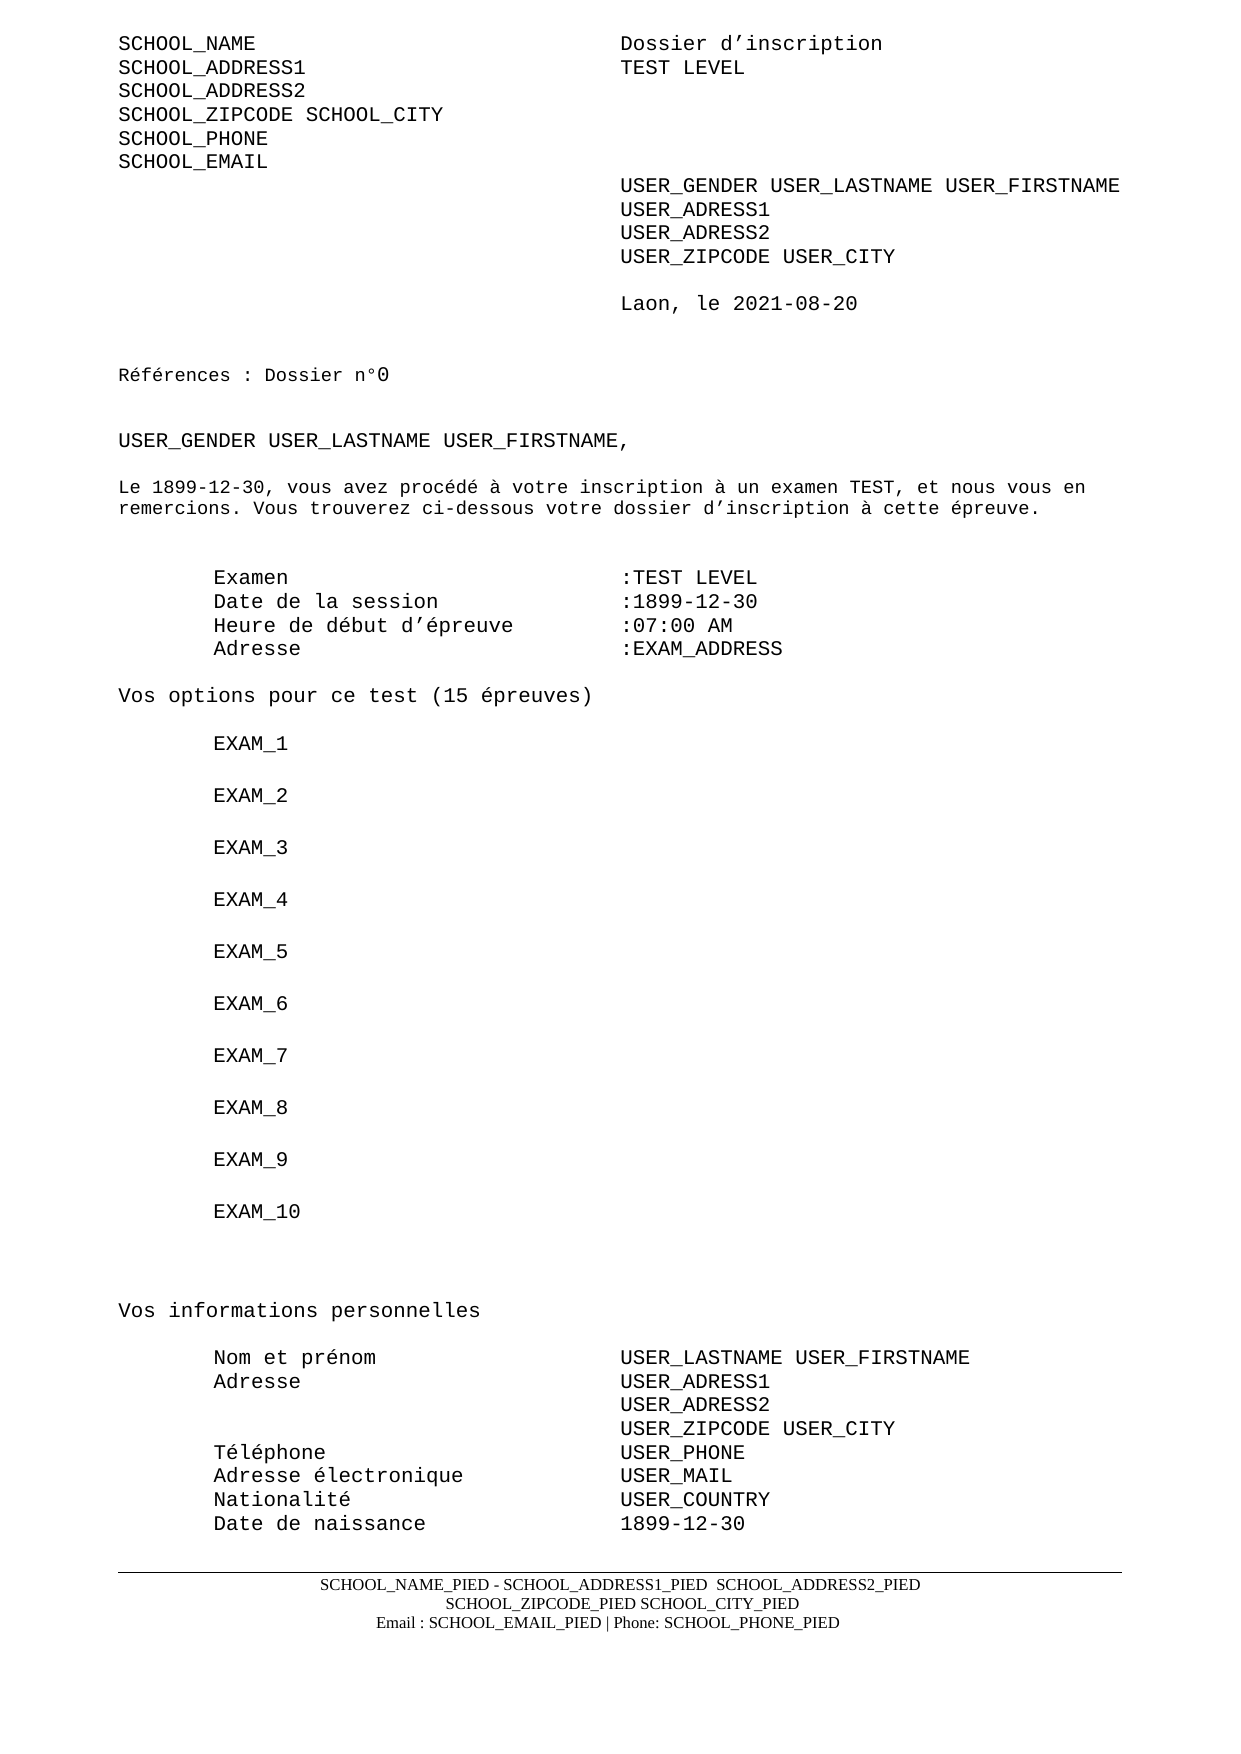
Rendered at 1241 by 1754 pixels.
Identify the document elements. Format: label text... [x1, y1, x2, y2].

table_header [1027, 1045, 1122, 1068]
table_header Nom et prénom [213, 1347, 620, 1371]
table_header [1027, 837, 1122, 860]
text Vos informations personnelles [118, 1300, 1122, 1323]
table_cell :07:00 AM [620, 615, 1027, 638]
text Vos options pour ce test (15 épreuves) [118, 686, 1122, 709]
table_header [1027, 1347, 1122, 1371]
table_header EXAM_5 [213, 941, 803, 964]
table_header [803, 1097, 1027, 1120]
table_cell USER_ADRESS1 USER_ADRESS2 USER_ZIPCODE USER_CITY [620, 1371, 1027, 1442]
text USER_GENDER USER_LASTNAME USER_FIRSTNAME, [118, 430, 1122, 454]
table_header [1027, 993, 1122, 1016]
table_header USER_LASTNAME USER_FIRSTNAME [620, 1347, 1027, 1371]
table_cell 1899-12-30 [620, 1513, 1027, 1536]
table_header EXAM_2 [213, 785, 803, 808]
table_cell [1027, 1371, 1122, 1442]
table_header [803, 1201, 1027, 1224]
table_header Dossier d’inscription TEST LEVEL [620, 33, 1122, 175]
table_header EXAM_1 [213, 733, 803, 756]
table_cell [1027, 1513, 1122, 1536]
table_cell [1027, 591, 1122, 614]
table_header [803, 941, 1027, 964]
table_header [803, 1045, 1027, 1068]
table_header EXAM_6 [213, 993, 803, 1016]
table_cell Nationalité [213, 1489, 620, 1513]
table_header [1027, 733, 1122, 756]
table_cell [1027, 1442, 1122, 1465]
table_header [803, 733, 1027, 756]
table_cell [118, 175, 620, 317]
table_cell :1899-12-30 [620, 591, 1027, 614]
text Références : Dossier n°0 [118, 364, 1122, 388]
table_header [118, 941, 213, 964]
table_header EXAM_3 [213, 837, 803, 860]
table_cell USER_COUNTRY [620, 1489, 1027, 1513]
table_header [803, 993, 1027, 1016]
table_header [1027, 1201, 1122, 1224]
table_header EXAM_7 [213, 1045, 803, 1068]
table_header [118, 1045, 213, 1068]
table_header [118, 785, 213, 808]
table_header Examen [213, 567, 620, 591]
table_header SCHOOL_NAME SCHOOL_ADDRESS1 SCHOOL_ADDRESS2 SCHOOL_ZIPCODE SCHOOL_CITY SCHOOL_PHONE SCHOOL_EMAIL [118, 33, 620, 175]
table_cell [118, 1489, 213, 1513]
text Le 1899-12-30, vous avez procédé à votre inscription à un examen TEST, et nous vous en remercions. Vous trouverez ci-dessous votre dossier d’inscription à cette épreuve. [118, 477, 1122, 520]
table_cell USER_GENDER USER_LASTNAME USER_FIRSTNAME USER_ADRESS1 USER_ADRESS2 USER_ZIPCODE USER_CITY Laon, le 2021-08-20 [620, 175, 1122, 317]
table_header [1027, 889, 1122, 912]
table_cell Heure de début d’épreuve [213, 615, 620, 638]
table_header EXAM_4 [213, 889, 803, 912]
table_header EXAM_8 [213, 1097, 803, 1120]
table_cell Téléphone [213, 1442, 620, 1465]
table_cell [118, 1371, 213, 1442]
table_cell USER_MAIL [620, 1465, 1027, 1489]
table_header [118, 993, 213, 1016]
table_header [118, 1149, 213, 1172]
table_cell Adresse électronique [213, 1465, 620, 1489]
table_header [1027, 785, 1122, 808]
table_cell Adresse [213, 638, 620, 662]
table_header EXAM_10 [213, 1201, 803, 1224]
table_cell :EXAM_ADDRESS [620, 638, 1027, 662]
table_header :TEST LEVEL [620, 567, 1027, 591]
table_header [118, 1201, 213, 1224]
table_cell USER_PHONE [620, 1442, 1027, 1465]
table_header [803, 785, 1027, 808]
table_cell Adresse [213, 1371, 620, 1442]
table_cell [118, 591, 213, 614]
table_cell [118, 638, 213, 662]
table_cell [1027, 1465, 1122, 1489]
table_header [118, 567, 213, 591]
table_header [118, 1347, 213, 1371]
table_header [803, 837, 1027, 860]
table_cell Date de la session [213, 591, 620, 614]
table_cell [118, 615, 213, 638]
table_header [118, 733, 213, 756]
table_cell [1027, 638, 1122, 662]
table_header [118, 837, 213, 860]
table_header EXAM_9 [213, 1149, 803, 1172]
table_cell [118, 1513, 213, 1536]
table_header [1027, 567, 1122, 591]
table_header [1027, 941, 1122, 964]
table_header [118, 1097, 213, 1120]
table_header [803, 1149, 1027, 1172]
table_cell Date de naissance [213, 1513, 620, 1536]
table_header [118, 889, 213, 912]
table_header [1027, 1097, 1122, 1120]
table_cell [1027, 1489, 1122, 1513]
table_cell [118, 1442, 213, 1465]
table_cell [1027, 615, 1122, 638]
table_cell [118, 1465, 213, 1489]
table_header [803, 889, 1027, 912]
table_header [1027, 1149, 1122, 1172]
